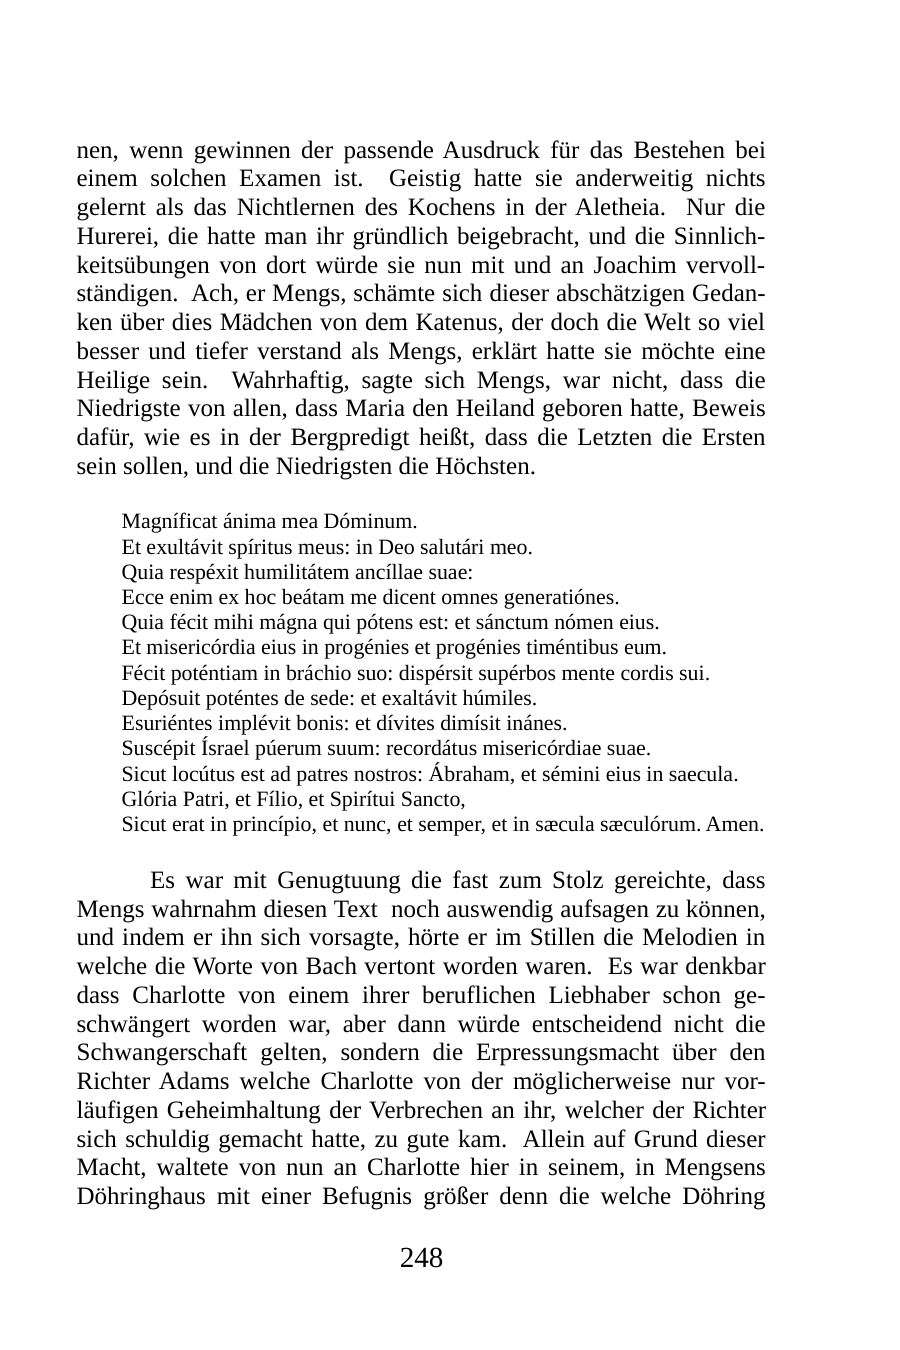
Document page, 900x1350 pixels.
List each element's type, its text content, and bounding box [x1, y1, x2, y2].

text Quia respéxit humilitátem ancíllae suae: [121, 559, 766, 584]
text Glória Patri, et Fílio, et Spirítui Sancto, [121, 786, 766, 811]
text Esuriéntes implévit bonis: et dívites dimísit inánes. [121, 710, 766, 735]
text Et misericórdia eius in progénies et progénies timéntibus eum. [121, 634, 766, 660]
text Depósuit poténtes de sede: et exaltávit húmiles. [121, 685, 766, 710]
text Ecce enim ex hoc beátam me dicent omnes generatiónes. [121, 584, 766, 609]
text Suscépit Ísrael púerum suum: recordátus misericórdiae suae. [121, 735, 766, 761]
text Sicut locútus est ad patres nostros: Ábraham, et sémini eius in saecula. [121, 761, 766, 786]
text Et exultávit spíritus meus: in Deo salutári meo. [121, 534, 766, 559]
text Quia fécit mihi mágna qui pótens est: et sánctum nómen eius. [121, 609, 766, 634]
text Sicut erat in princípio, et nunc, et semper, et in sæcula sæculórum. Amen. [121, 811, 766, 836]
text Magníficat ánima mea Dóminum. [121, 508, 766, 534]
text Es war mit Genugtuung die fast zum Stolz gereichte, dass Mengs wahrnahm diesen Text noch auswendig aufsagen zu können, und indem er ihn sich vorsagte, hörte er im Stillen die Melodien in welche die Worte von Bach vertont worden waren. Es war denkbar dass Charlotte von einem ihrer beruflichen Liebhaber schon ge-schwängert worden war, aber dann würde entscheidend nicht die Schwangerschaft gelten, sondern die Erpressungsmacht über den Richter Adams welche Charlotte von der möglicherweise nur vor-läufigen Geheimhaltung der Verbrechen an ihr, welcher der Richter sich schuldig gemacht hatte, zu gute kam. Allein auf Grund dieser Macht, waltete von nun an Charlotte hier in seinem, in Mengsens Döhringhaus mit einer Befugnis größer denn die welche Döhring [76, 865, 766, 1210]
text nen, wenn gewinnen der passende Ausdruck für das Bestehen bei einem solchen Examen ist. Geistig hatte sie anderweitig nichts gelernt als das Nichtlernen des Kochens in der Aletheia. Nur die Hurerei, die hatte man ihr gründlich beigebracht, und die Sinnlich-keitsübungen von dort würde sie nun mit und an Joachim vervoll-ständigen. Ach, er Mengs, schämte sich dieser abschätzigen Gedan-ken über dies Mädchen von dem Katenus, der doch die Welt so viel besser und tiefer verstand als Mengs, erklärt hatte sie möchte eine Heilige sein. Wahrhaftig, sagte sich Mengs, war nicht, dass die Niedrigste von allen, dass Maria den Heiland geboren hatte, Beweis dafür, wie es in der Bergpredigt heißt, dass die Letzten die Ersten sein sollen, und die Niedrigsten die Höchsten. [76, 135, 766, 480]
text Fécit poténtiam in bráchio suo: dispérsit supérbos mente cordis sui. [121, 660, 766, 685]
